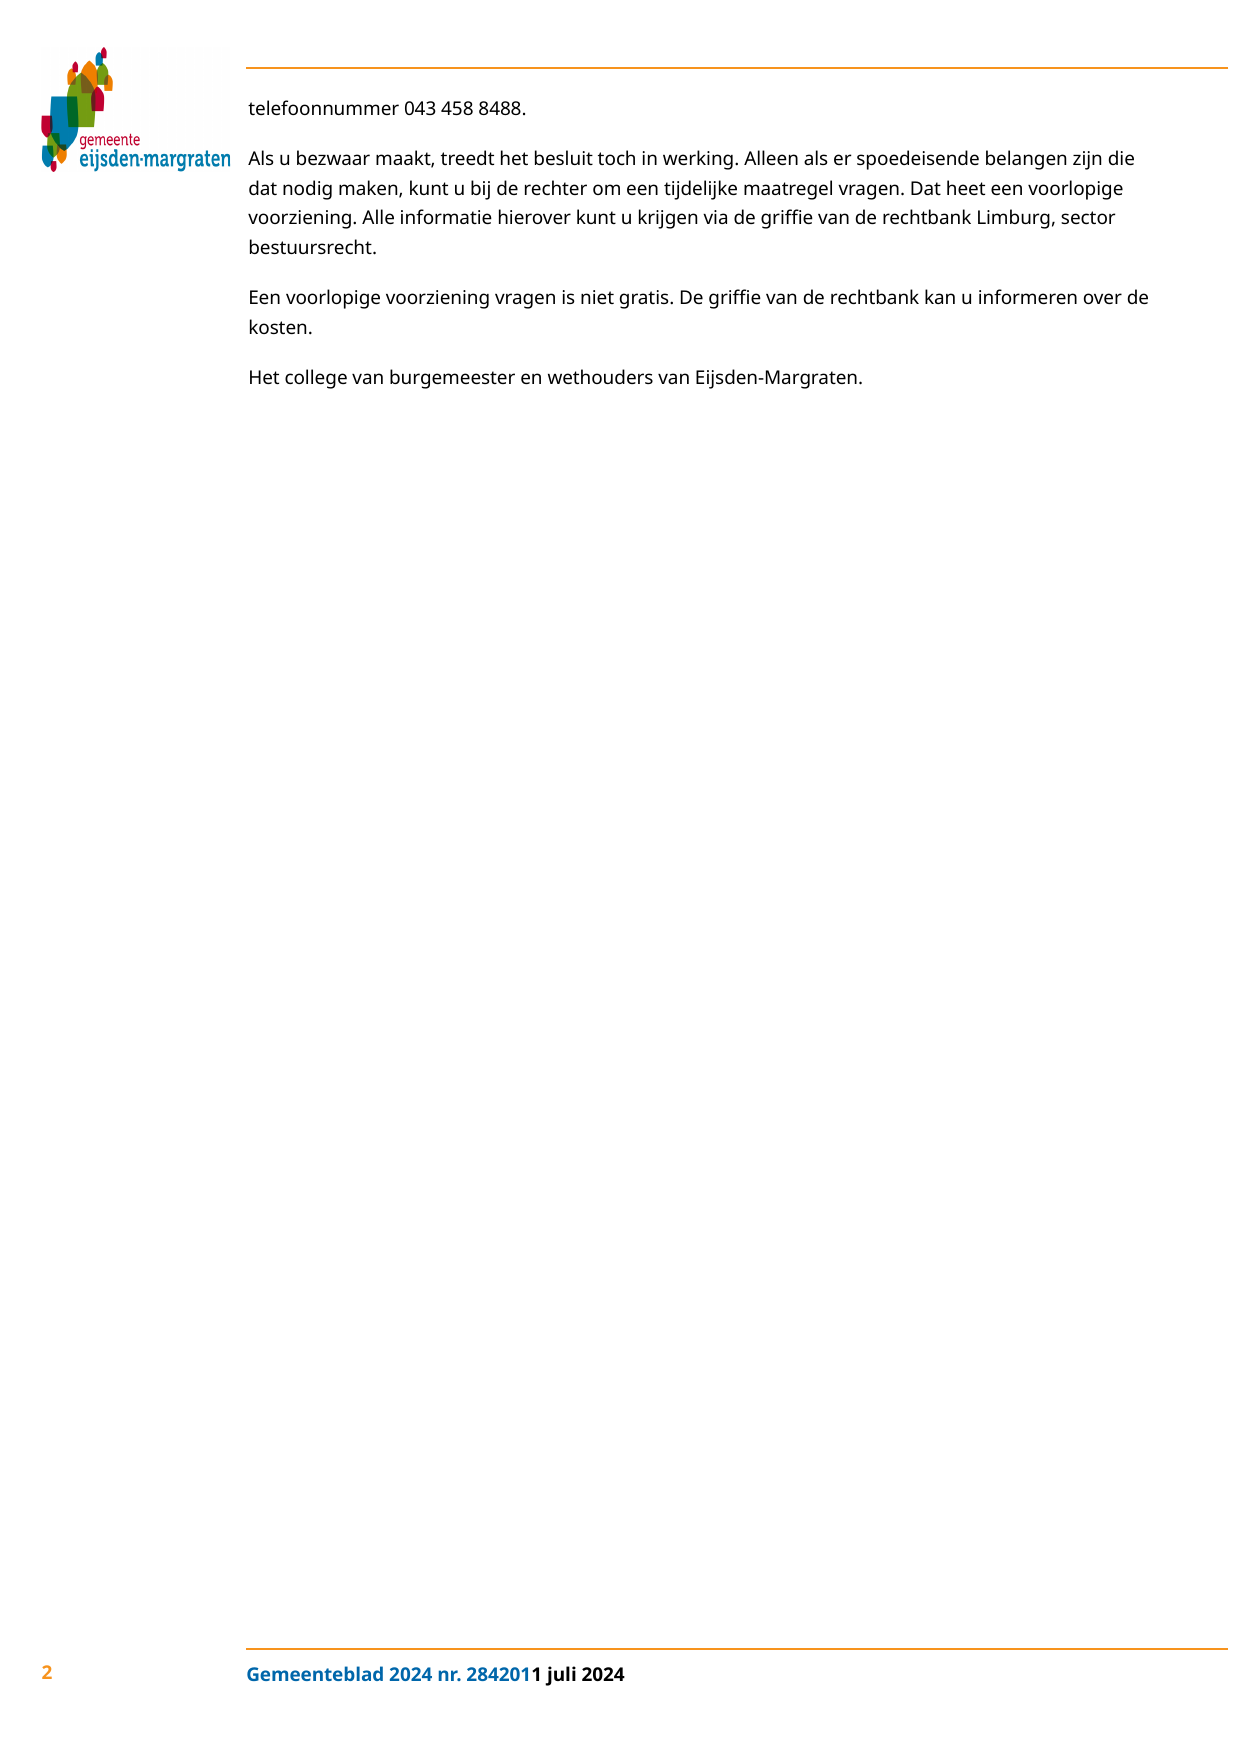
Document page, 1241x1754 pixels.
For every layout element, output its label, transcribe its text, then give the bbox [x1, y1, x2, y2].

text Het college van burgemeester en wethouders van Eijsden-Margraten. [248, 364, 1152, 390]
text Een voorlopige voorziening vragen is niet gratis. De griffie van de rechtbank kan u informeren over de kosten. [248, 284, 1152, 340]
text Als u bezwaar maakt, treedt het besluit toch in werking. Alleen als er spoedeisende belangen zijn die dat nodig maken, kunt u bij de rechter om een tijdelijke maatregel vragen. Dat heet een voorlopige voorziening. Alle informatie hierover kunt u krijgen via de griffie van de rechtbank Limburg, sector bestuursrecht. [248, 145, 1152, 260]
picture [41, 47, 231, 172]
text telefoonnummer 043 458 8488. [248, 95, 1152, 121]
